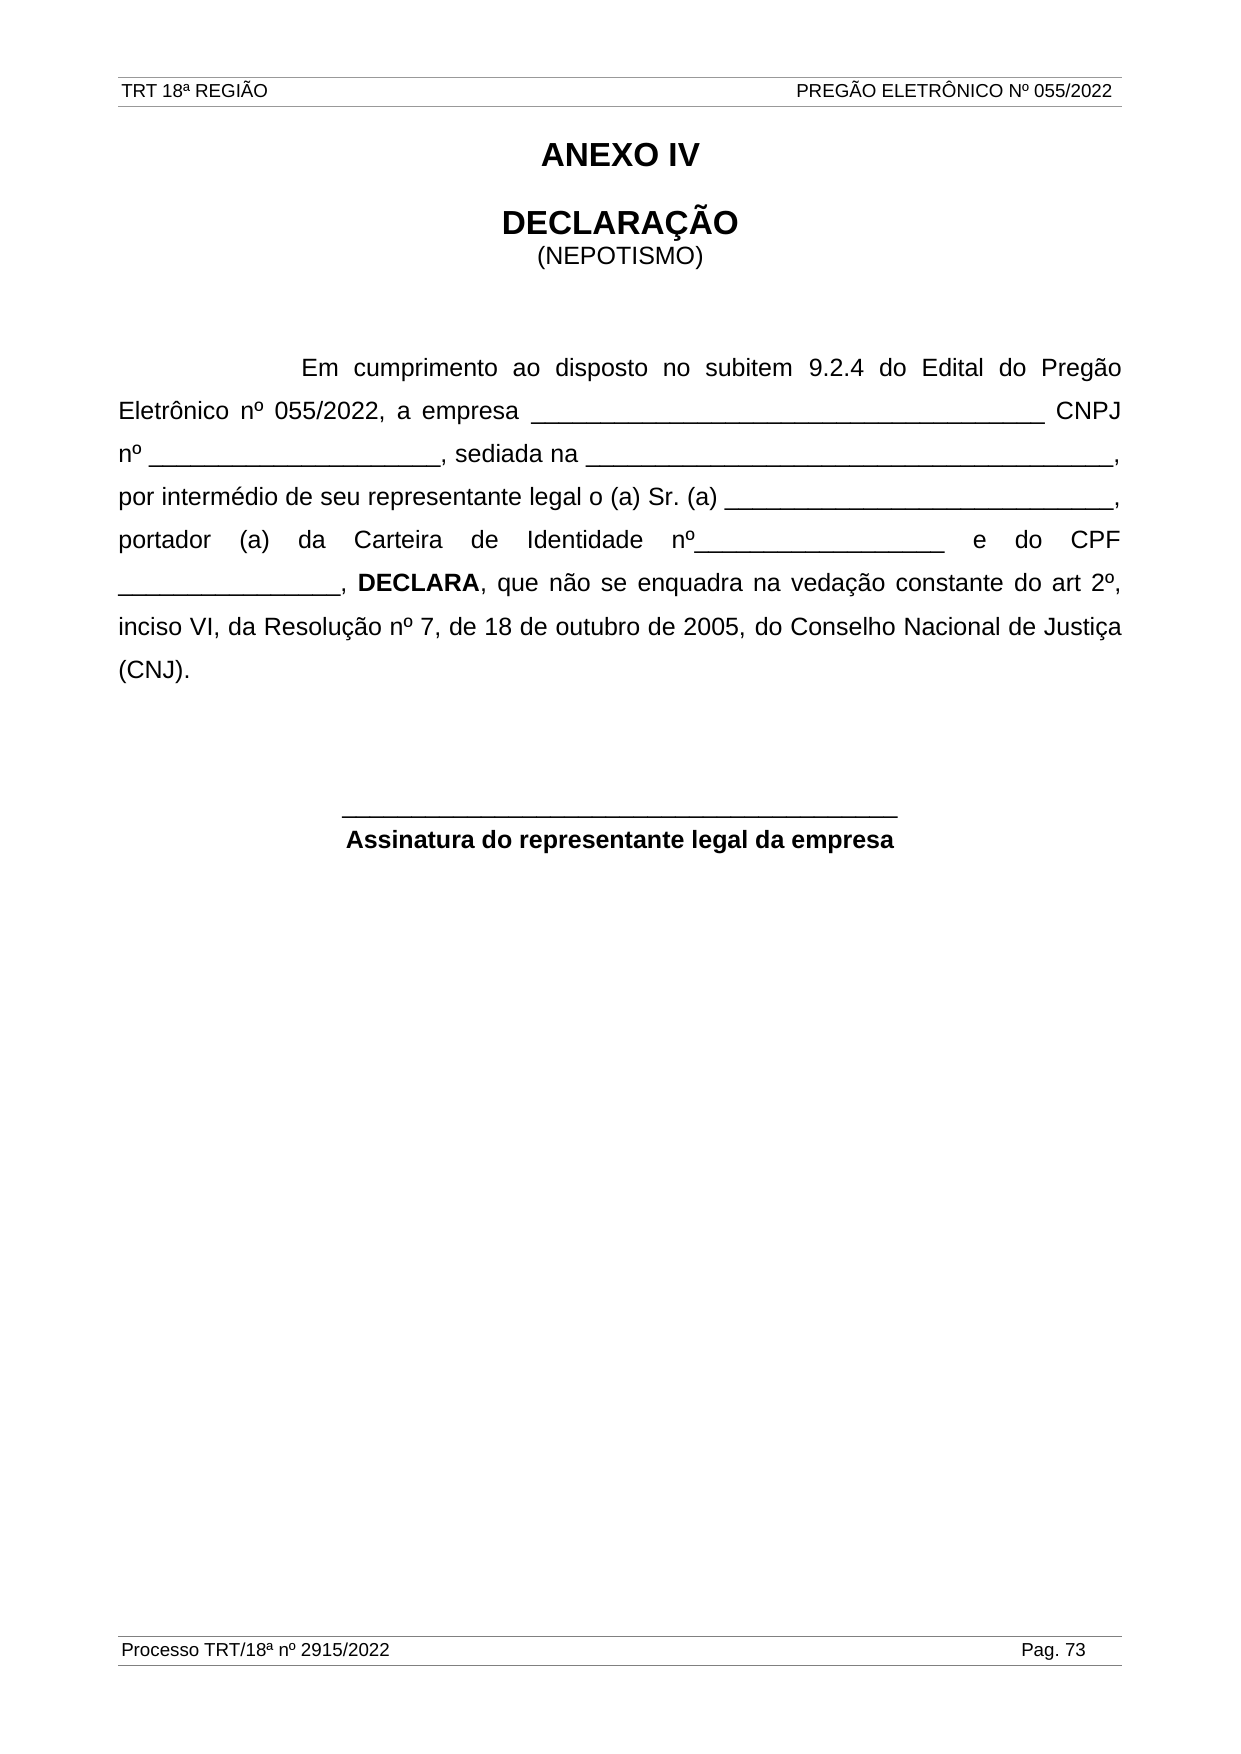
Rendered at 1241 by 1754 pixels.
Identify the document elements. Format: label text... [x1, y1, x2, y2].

text (NEPOTISMO) [118, 241, 1122, 270]
text Em cumprimento ao disposto no subitem 9.2.4 do Edital do Pregão Eletrônico nº 055/2022, a empresa _____________________________________ CNPJ nº _____________________, sediada na ______________________________________, por intermédio de seu representante legal o (a) Sr. (a) ____________________________, portador (a) da Carteira de Identidade nº__________________ e do CPF ________________, DECLARA, que não se enquadra na vedação constante do art 2º, inciso VI, da Resolução nº 7, de 18 de outubro de 2005, do Conselho Nacional de Justiça (CNJ). [118, 353, 1122, 683]
text DECLARAÇÃO [118, 203, 1122, 241]
text ANEXO IV [118, 136, 1122, 174]
text ________________________________________ [118, 790, 1122, 819]
text Assinatura do representante legal da empresa [118, 819, 1122, 854]
